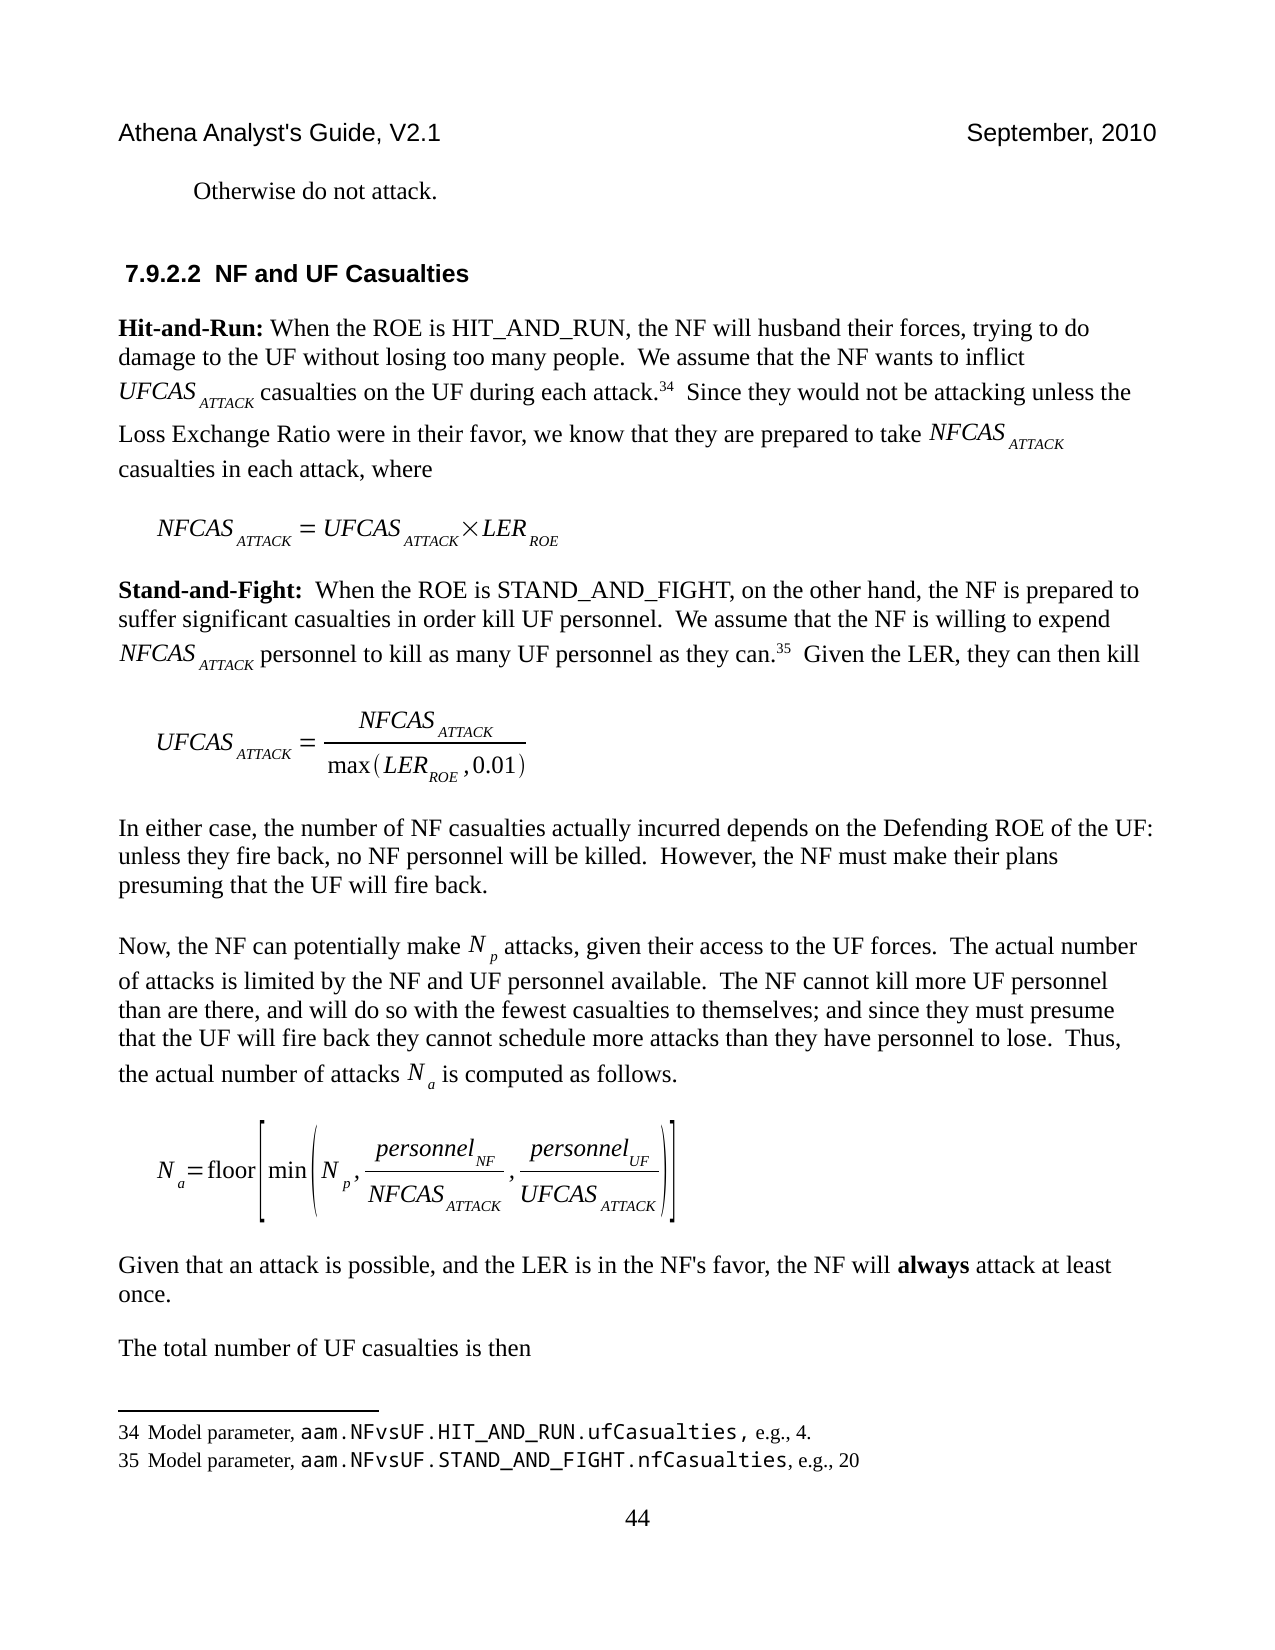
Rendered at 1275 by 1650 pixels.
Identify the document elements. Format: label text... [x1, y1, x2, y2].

text Hit-and-Run: When the ROE is HIT_AND_RUN, the NF will husband their forces, trying to do damage to the UF without losing too many people. We assume that the NF wants to inflict casualties on the UF during each attack. Since they would not be attacking unless the Loss Exchange Ratio were in their favor, we know that they are prepared to take casualties in each attack, where [118, 313, 1157, 483]
text Model parameter, aam.NFvsUF.HIT_AND_RUN.ufCasualties, e.g., 4. [118, 1417, 1157, 1445]
text Now, the NF can potentially make attacks, given their access to the UF forces. The actual number of attacks is limited by the NF and UF personnel available. The NF cannot kill more UF personnel than are there, and will do so with the fewest casualties to themselves; and since they must presume that the UF will fire back they cannot schedule more attacks than they have personnel to lose. Thus, the actual number of attacks is computed as follows. [118, 924, 1157, 1094]
text In either case, the number of NF casualties actually incurred depends on the Defending ROE of the UF: unless they fire back, no NF personnel will be killed. However, the NF must make their plans presuming that the UF will fire back. [118, 813, 1157, 899]
subtitle NF and UF Casualties [118, 259, 1157, 288]
text Given that an attack is possible, and the LER is in the NF's favor, the NF will always attack at least once. [118, 1250, 1157, 1307]
text The total number of UF casualties is then [118, 1333, 1157, 1362]
text Otherwise do not attack. [156, 176, 1157, 205]
text Stand-and-Fight: When the ROE is STAND_AND_FIGHT, on the other hand, the NF is prepared to suffer significant casualties in order kill UF personnel. We assume that the NF is willing to expend personnel to kill as many UF personnel as they can. Given the LER, they can then kill [118, 576, 1157, 675]
text Model parameter, aam.NFvsUF.STAND_AND_FIGHT.nfCasualties, e.g., 20 [118, 1445, 1157, 1474]
